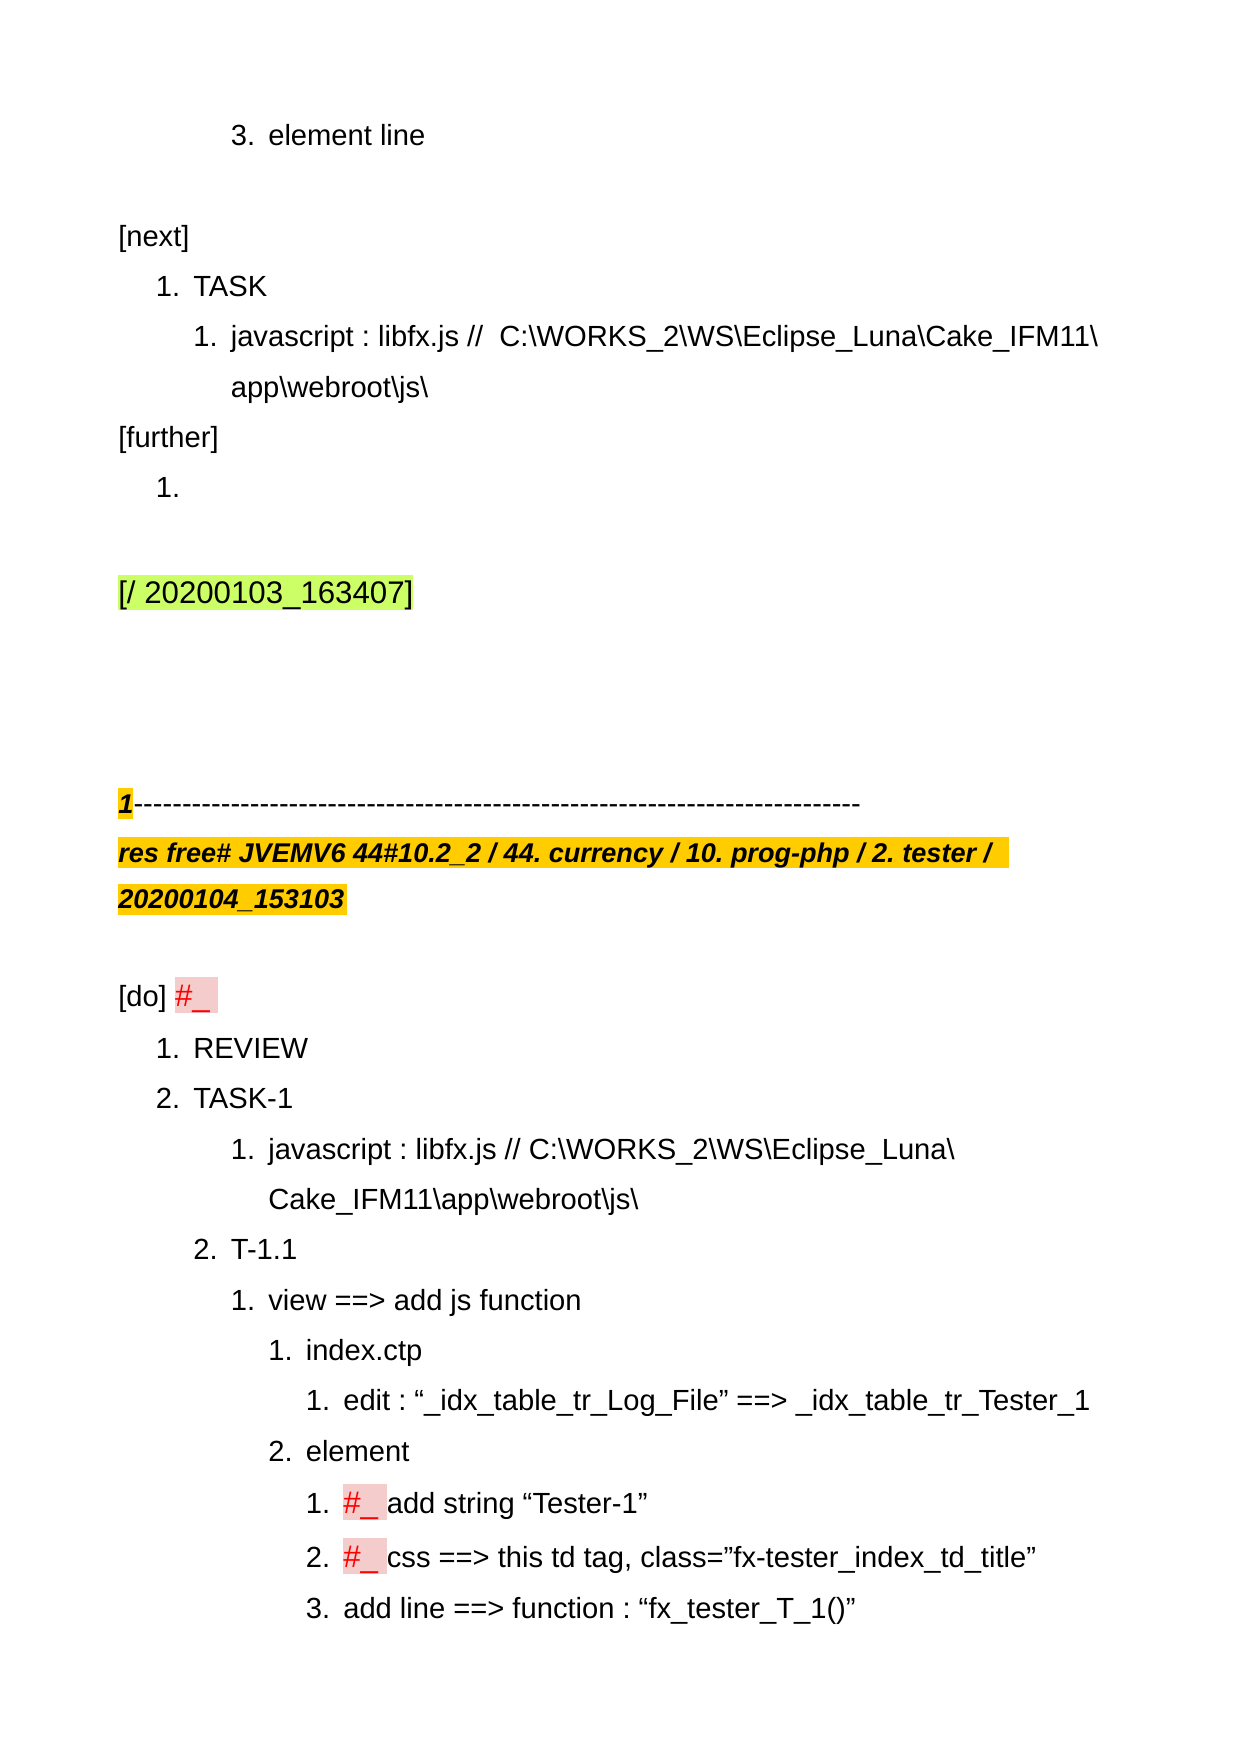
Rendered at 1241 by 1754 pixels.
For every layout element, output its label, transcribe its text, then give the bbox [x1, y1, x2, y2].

list T-1.1 [193, 1232, 1122, 1266]
list #_ css ==> this td tag, class=”fx-tester_index_td_title” [306, 1538, 1122, 1574]
list element line [231, 118, 1122, 152]
list view ==> add js function [231, 1283, 1122, 1316]
list javascript : libfx.js // C:\WORKS_2\WS\Eclipse_Luna\Cake_IFM11\app\webroot\js\ [231, 1132, 1122, 1216]
list javascript : libfx.js // C:\WORKS_2\WS\Eclipse_Luna\Cake_IFM11\app\webroot\js\ [193, 319, 1122, 403]
list TASK-1 [156, 1081, 1122, 1115]
text [do] #_ [118, 977, 1122, 1013]
text [further] [118, 420, 1122, 453]
text [next] [118, 219, 1122, 252]
list index.ctp [268, 1333, 1122, 1366]
list element [268, 1433, 1122, 1467]
list edit : “_idx_table_tr_Log_File” ==> _idx_table_tr_Tester_1 [306, 1383, 1122, 1417]
text res free# JVEMV6 44#10.2_2 / 44. currency / 10. prog-php / 2. tester / 20200104_153103 [118, 837, 1122, 915]
list TASK [156, 269, 1122, 303]
list REVIEW [156, 1031, 1122, 1064]
list #_ add string “Tester-1” [306, 1484, 1122, 1520]
text 1--------------------------------------------------------------------------- [118, 786, 1122, 820]
text [/ 20200103_163407] [118, 521, 1122, 610]
list add line ==> function : “fx_tester_T_1()” [306, 1592, 1122, 1625]
